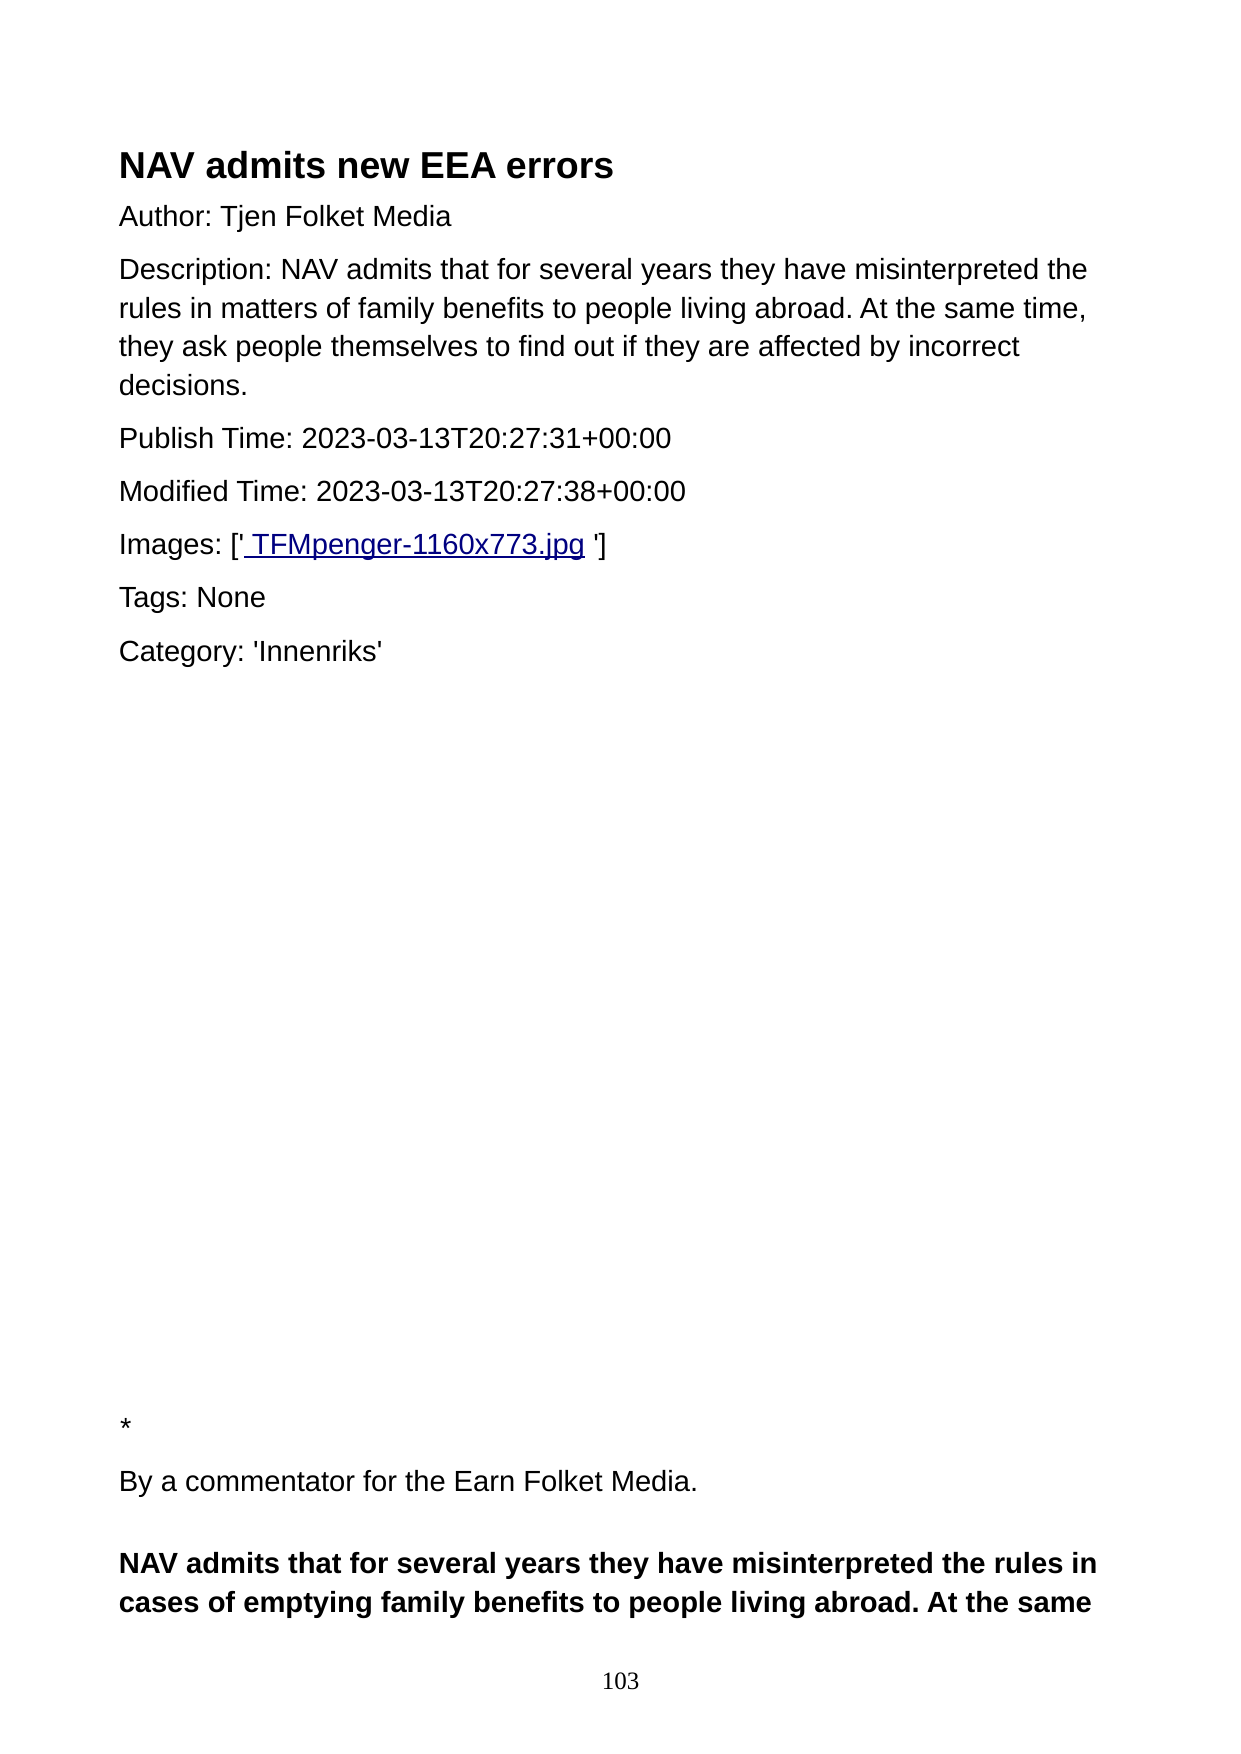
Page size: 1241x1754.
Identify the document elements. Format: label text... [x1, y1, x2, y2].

text By a commentator for the Earn Folket Media. [118, 1464, 1122, 1498]
text Description: NAV admits that for several years they have misinterpreted the rules in matters of family benefits to people living abroad. At the same time, they ask people themselves to find out if they are affected by incorrect decisions. [118, 252, 1122, 401]
text Category: 'Innenriks' [118, 633, 1122, 667]
text Images: [' TFMpenger-1160x773.jpg '] [118, 527, 1122, 561]
text Publish Time: 2023-03-13T20:27:31+00:00 [118, 421, 1122, 454]
text Author: Tjen Folket Media [118, 199, 1122, 233]
text * [118, 687, 1122, 1445]
text NAV admits that for several years they have misinterpreted the rules in cases of emptying family benefits to people living abroad. At the same [118, 1546, 1122, 1618]
text Tags: None [118, 580, 1122, 614]
subtitle NAV admits new EEA errors [118, 143, 1122, 187]
text Modified Time: 2023-03-13T20:27:38+00:00 [118, 474, 1122, 508]
